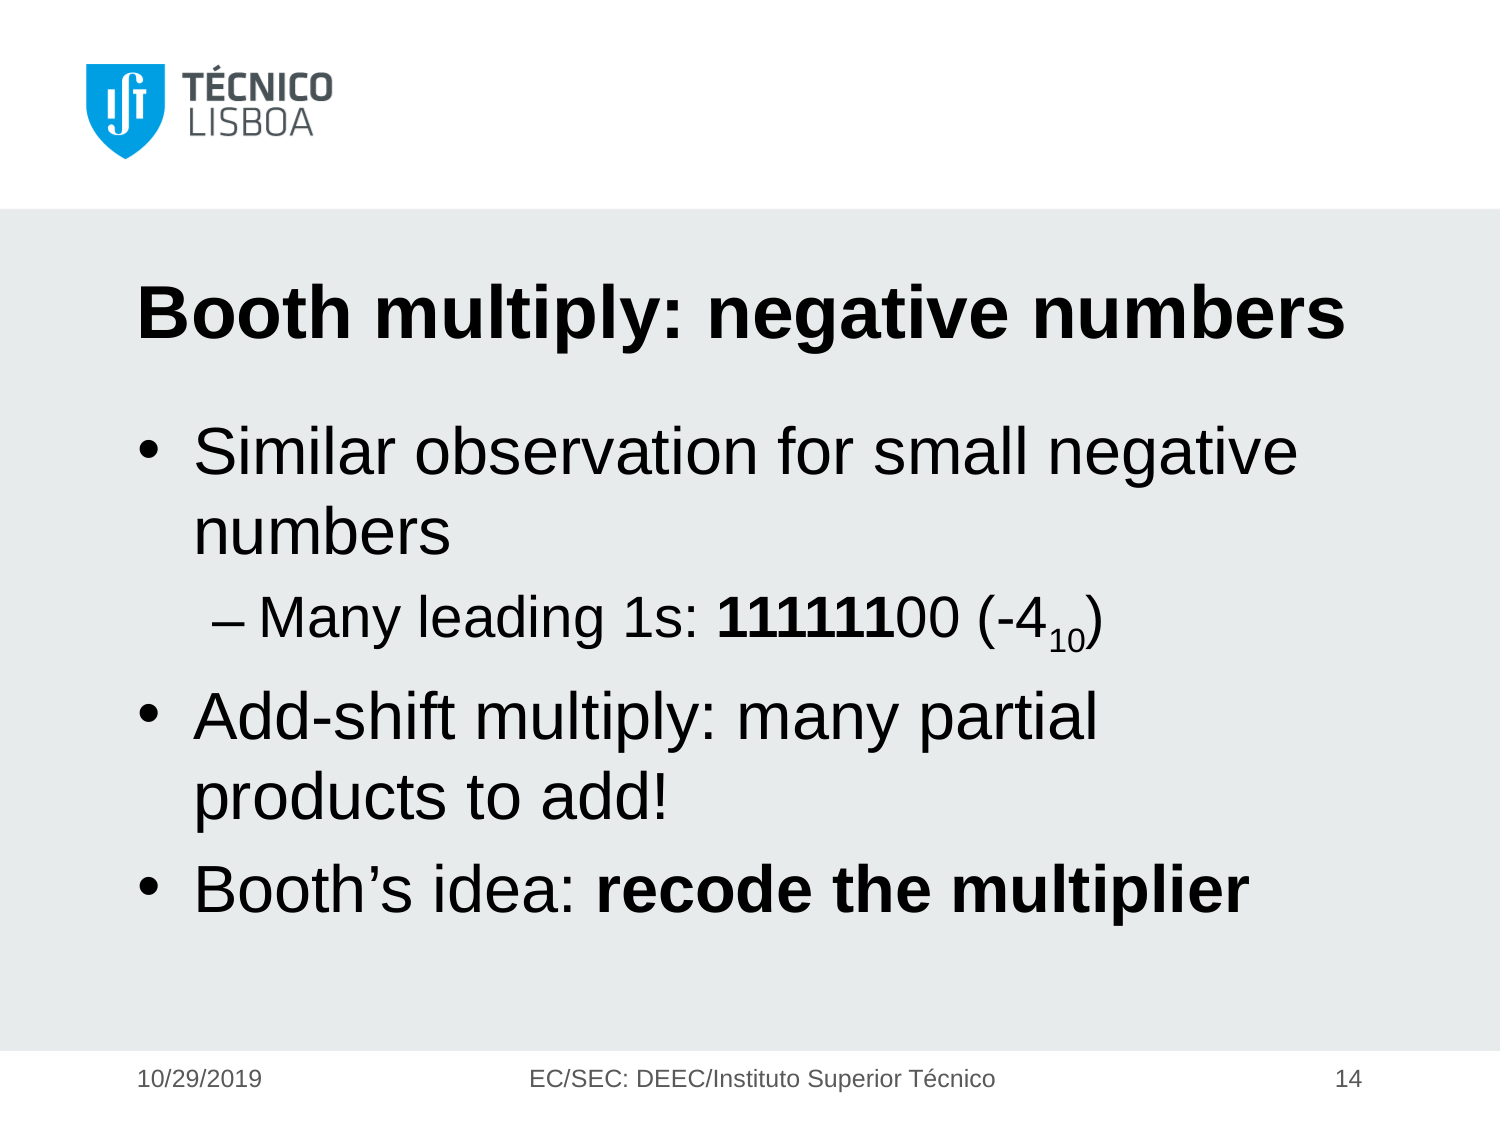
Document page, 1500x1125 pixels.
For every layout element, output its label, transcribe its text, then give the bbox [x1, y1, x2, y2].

footer EC/SEC: DEEC/Instituto Superior Técnico [512, 1052, 1021, 1103]
slide_number 10/29/2019 [121, 1052, 425, 1103]
list Similar observation for small negative numbers Many leading 1s: 11111100 (-410) Add-shift multiply: many partial products to add! Booth’s idea: recode the multiplier [121, 400, 1378, 1005]
picture [0, 0, 1500, 1125]
title Booth multiply: negative numbers [121, 237, 1378, 381]
slide_number [1077, 1052, 1378, 1103]
